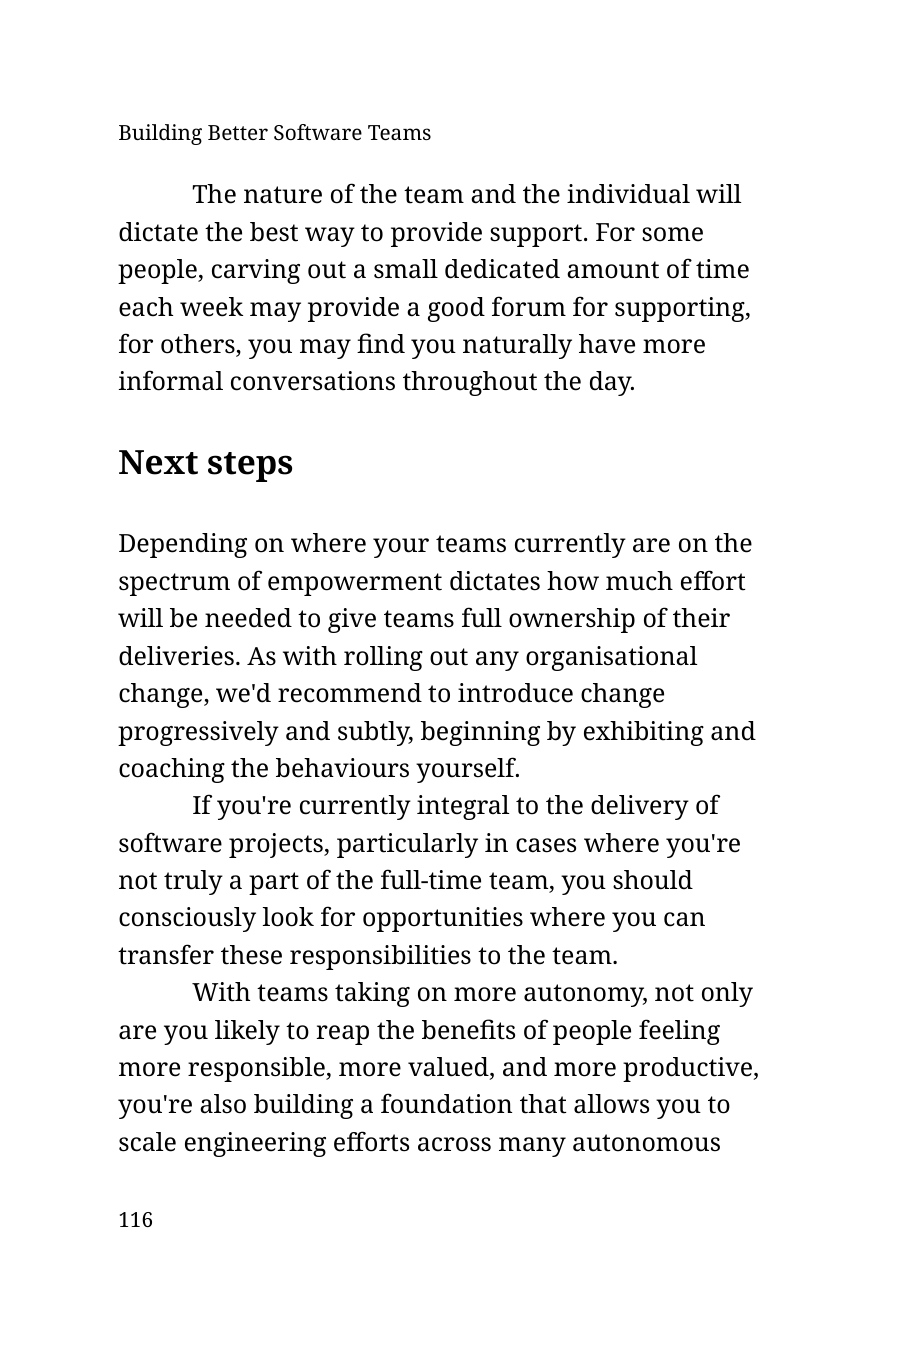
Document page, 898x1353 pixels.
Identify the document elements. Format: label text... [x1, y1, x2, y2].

text With teams taking on more autonomy, not only are you likely to reap the benefits of people feeling more responsible, more valued, and more productive, you're also building a foundation that allows you to scale engineering efforts across many autonomous [118, 975, 779, 1158]
text If you're currently integral to the delivery of software projects, particularly in cases where you're not truly a part of the full-time team, you should consciously look for opportunities where you can transfer these responsibilities to the team. [118, 788, 779, 972]
text The nature of the team and the individual will dictate the best way to provide support. For some people, carving out a small dedicated amount of time each week may provide a good forum for supporting, for others, you may find you naturally have more informal conversations throughout the day. [118, 177, 779, 398]
subtitle Next steps [118, 439, 779, 484]
text Depending on where your teams currently are on the spectrum of empowerment dictates how much effort will be needed to give teams full ownership of their deliveries. As with rolling out any organisational change, we'd recommend to introduce change progressively and subtly, beginning by exhibiting and coaching the behaviours yourself. [118, 526, 779, 784]
